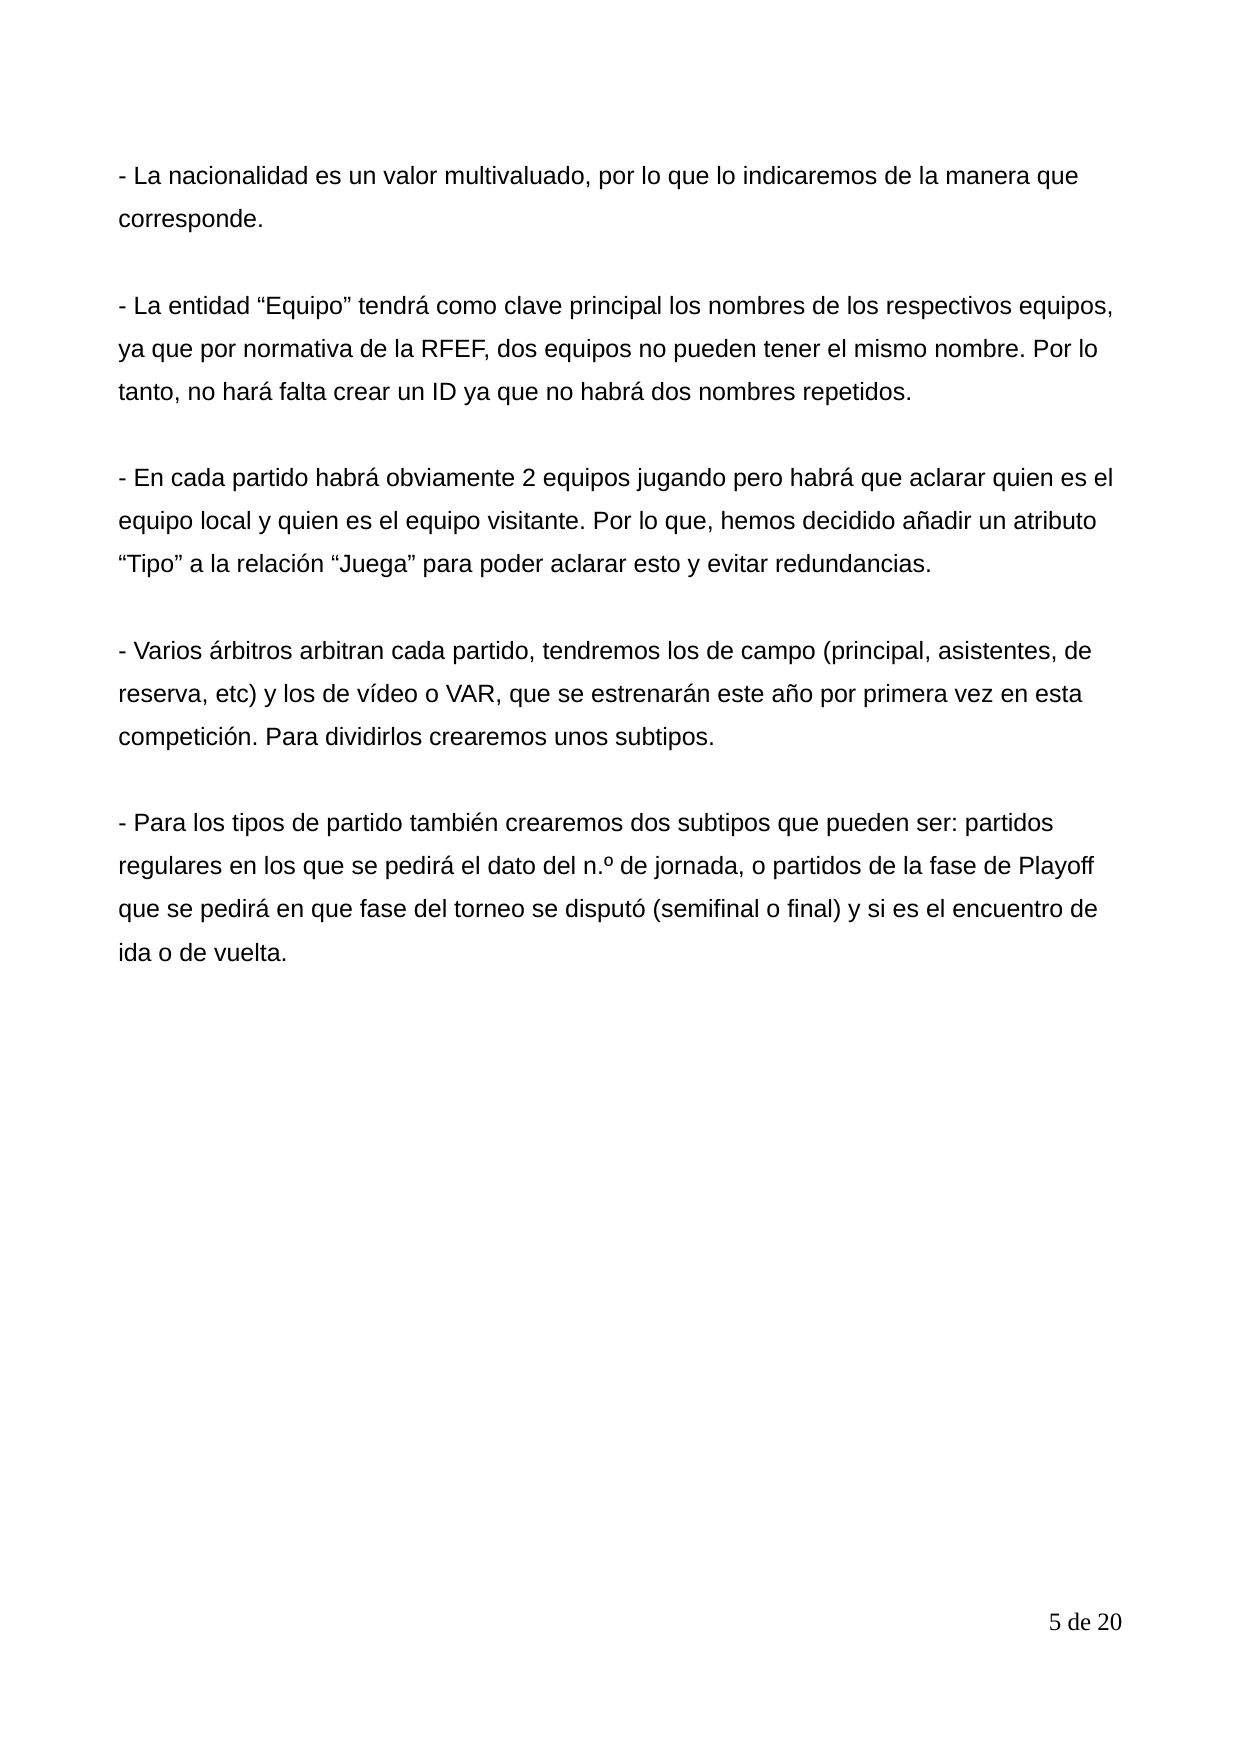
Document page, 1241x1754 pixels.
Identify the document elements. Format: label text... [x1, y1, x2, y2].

text - La nacionalidad es un valor multivaluado, por lo que lo indicaremos de la manera que corresponde. [118, 161, 1122, 233]
text - Varios árbitros arbitran cada partido, tendremos los de campo (principal, asistentes, de reserva, etc) y los de vídeo o VAR, que se estrenarán este año por primera vez en esta competición. Para dividirlos crearemos unos subtipos. [118, 636, 1122, 751]
text - La entidad “Equipo” tendrá como clave principal los nombres de los respectivos equipos, ya que por normativa de la RFEF, dos equipos no pueden tener el mismo nombre. Por lo tanto, no hará falta crear un ID ya que no habrá dos nombres repetidos. [118, 291, 1122, 406]
text - Para los tipos de partido también crearemos dos subtipos que pueden ser: partidos regulares en los que se pedirá el dato del n.º de jornada, o partidos de la fase de Playoff que se pedirá en que fase del torneo se disputó (semifinal o final) y si es el encuentro de ida o de vuelta. [118, 808, 1122, 966]
text - En cada partido habrá obviamente 2 equipos jugando pero habrá que aclarar quien es el equipo local y quien es el equipo visitante. Por lo que, hemos decidido añadir un atributo “Tipo” a la relación “Juega” para poder aclarar esto y evitar redundancias. [118, 463, 1122, 578]
